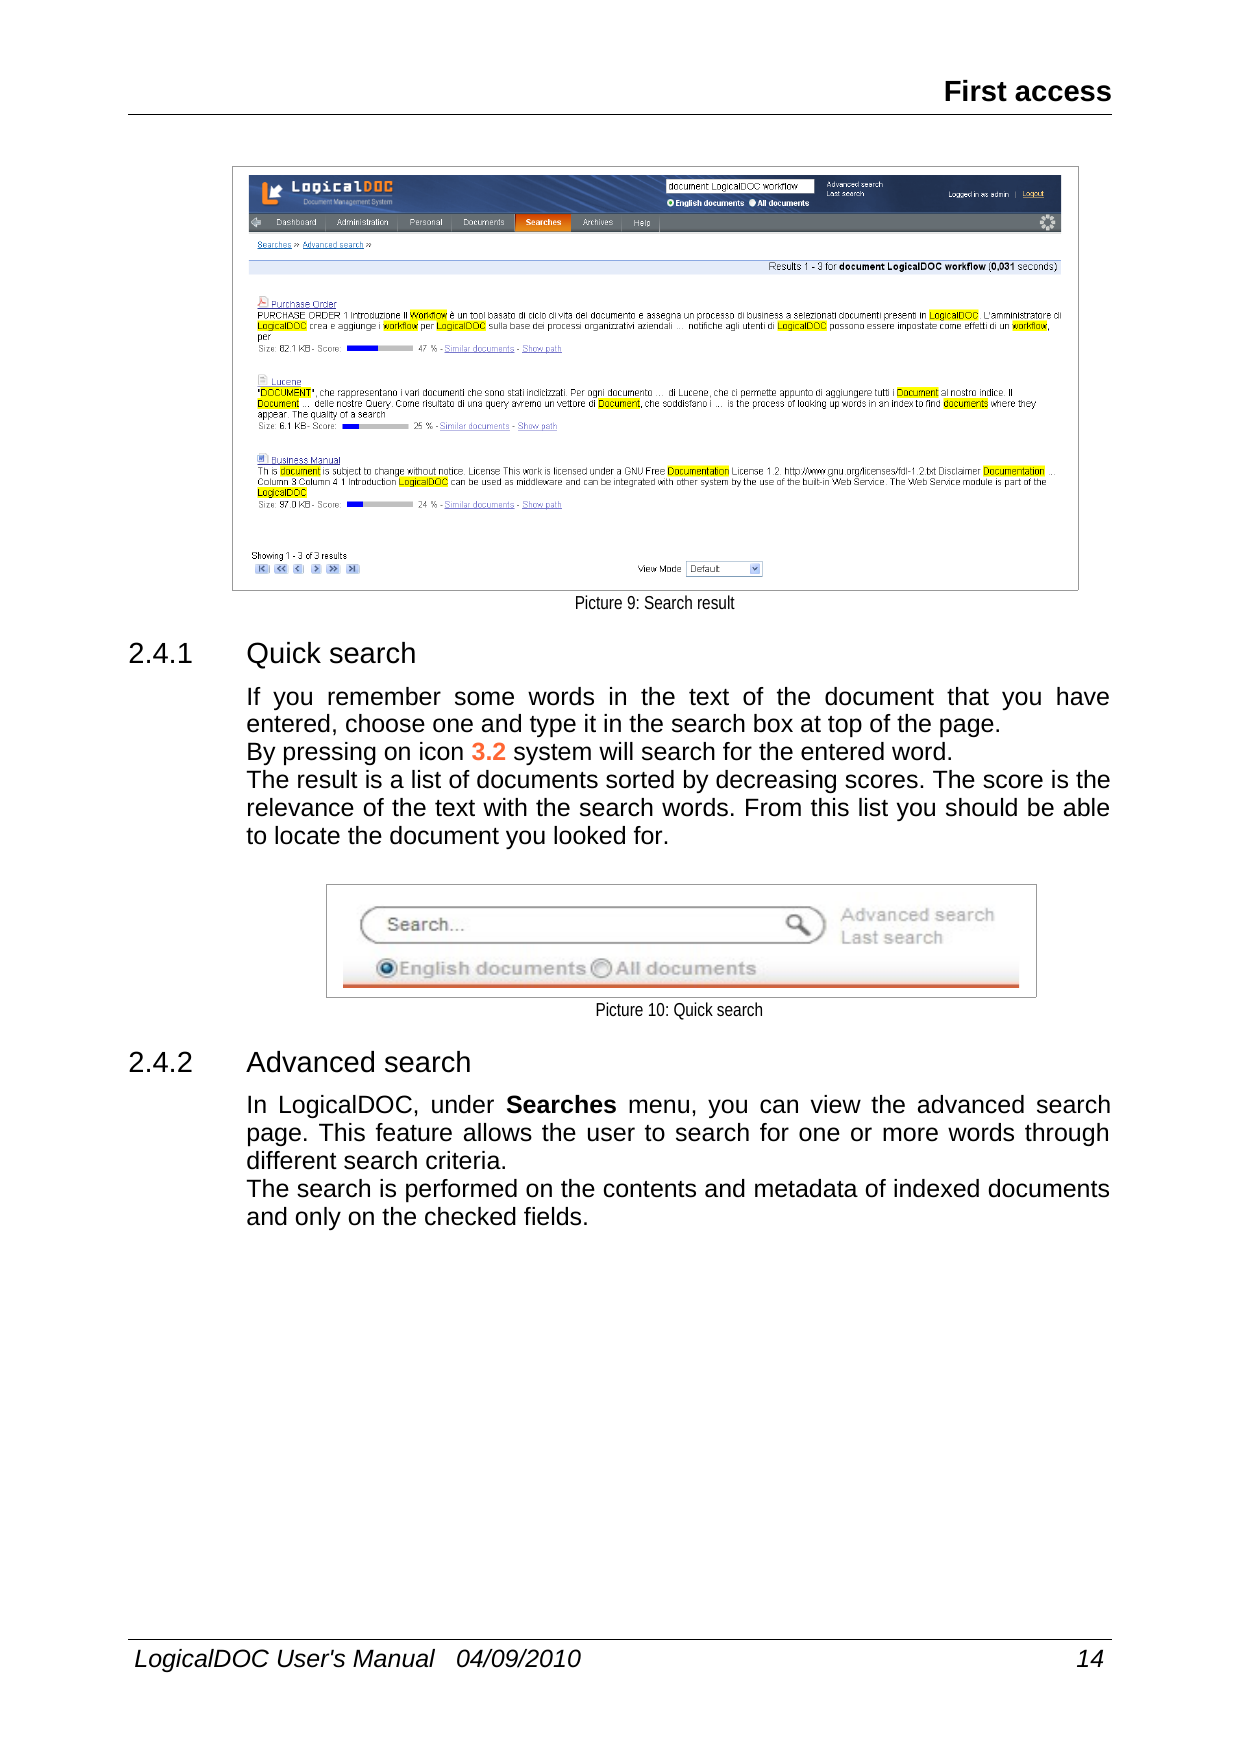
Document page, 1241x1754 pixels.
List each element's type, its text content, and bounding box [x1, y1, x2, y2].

text In LogicalDOC, under Searches menu, you can view the advanced search page. This feature allows the user to search for one or more words through different search criteria. [246, 1091, 1112, 1174]
subtitle Quick search [128, 150, 1112, 670]
picture [343, 892, 1020, 988]
text The search is performed on the contents and metadata of indexed documents and only on the checked fields. [246, 1174, 1112, 1230]
list Picture 10: Quick search [326, 998, 1032, 1020]
text If you remember some words in the text of the document that you have entered, choose one and type it in the search box at top of the page. [246, 682, 1112, 738]
text The result is a list of documents sorted by decreasing scores. The score is the relevance of the text with the search words. From this list you should be able to locate the document you looked for. [246, 766, 1112, 850]
subtitle Advanced search [128, 875, 1112, 1078]
picture [248, 175, 1062, 582]
list Picture 9: Search result [232, 591, 1077, 612]
text By pressing on icon 3.2 system will search for the entered word. [246, 738, 1112, 766]
